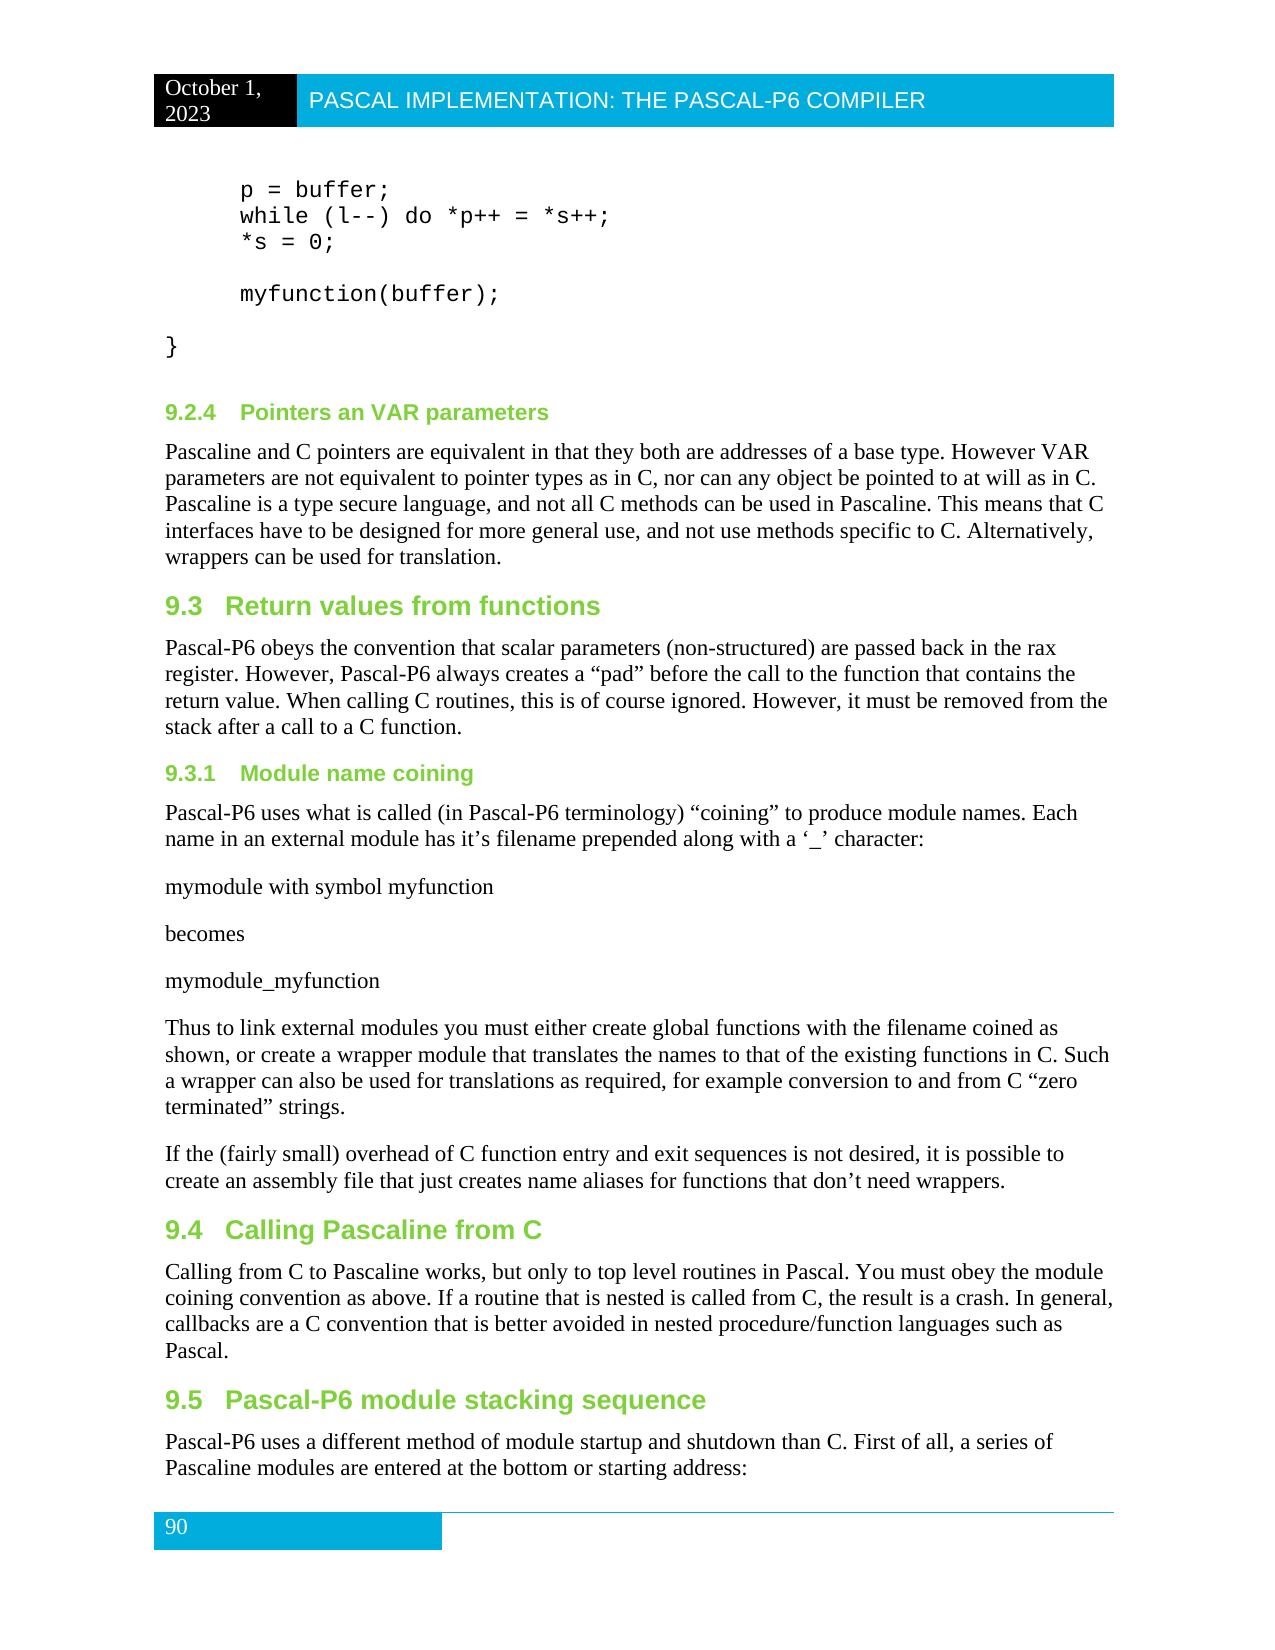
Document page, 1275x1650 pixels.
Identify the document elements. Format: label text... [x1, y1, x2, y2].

text Pascal-P6 obeys the convention that scalar parameters (non-structured) are passed back in the rax register. However, Pascal-P6 always creates a “pad” before the call to the function that contains the return value. When calling C routines, this is of course ignored. However, it must be removed from the stack after a call to a C function. [165, 634, 1125, 739]
text Pascal-P6 uses what is called (in Pascal-P6 terminology) “coining” to produce module names. Each name in an external module has it’s filename prepended along with a ‘_’ character: [165, 799, 1125, 852]
text while (l--) do *p++ = *s++; [165, 205, 1125, 231]
text p = buffer; [165, 179, 1125, 205]
subtitle Pascal-P6 module stacking sequence [165, 1384, 1125, 1415]
text *s = 0; [165, 231, 1125, 257]
text If the (fairly small) overhead of C function entry and exit sequences is not desired, it is possible to create an assembly file that just creates name aliases for functions that don’t need wrappers. [165, 1141, 1125, 1193]
text mymodule_myfunction [165, 967, 1125, 993]
text Thus to link external modules you must either create global functions with the filename coined as shown, or create a wrapper module that translates the names to that of the existing functions in C. Such a wrapper can also be used for translations as required, for example conversion to and from C “zero terminated” strings. [165, 1014, 1125, 1120]
subtitle Module name coining [165, 760, 1125, 787]
subtitle Pointers an VAR parameters [165, 399, 1125, 425]
subtitle Return values from functions [165, 590, 1125, 622]
text Pascaline and C pointers are equivalent in that they both are addresses of a base type. However VAR parameters are not equivalent to pointer types as in C, nor can any object be pointed to at will as in C. Pascaline is a type secure language, and not all C methods can be used in Pascaline. This means that C interfaces have to be designed for more general use, and not use methods specific to C. Alternatively, wrappers can be used for translation. [165, 438, 1125, 569]
subtitle Calling Pascaline from C [165, 1214, 1125, 1245]
text Pascal-P6 uses a different method of module startup and shutdown than C. First of all, a series of Pascaline modules are entered at the bottom or starting address: [165, 1428, 1125, 1481]
text Calling from C to Pascaline works, but only to top level routines in Pascal. You must obey the module coining convention as above. If a routine that is nested is called from C, the result is a crash. In general, callbacks are a C convention that is better avoided in nested procedure/function languages such as Pascal. [165, 1258, 1125, 1363]
text } [165, 334, 1125, 360]
text myfunction(buffer); [165, 283, 1125, 308]
text becomes [165, 920, 1125, 946]
text mymodule with symbol myfunction [165, 873, 1125, 899]
